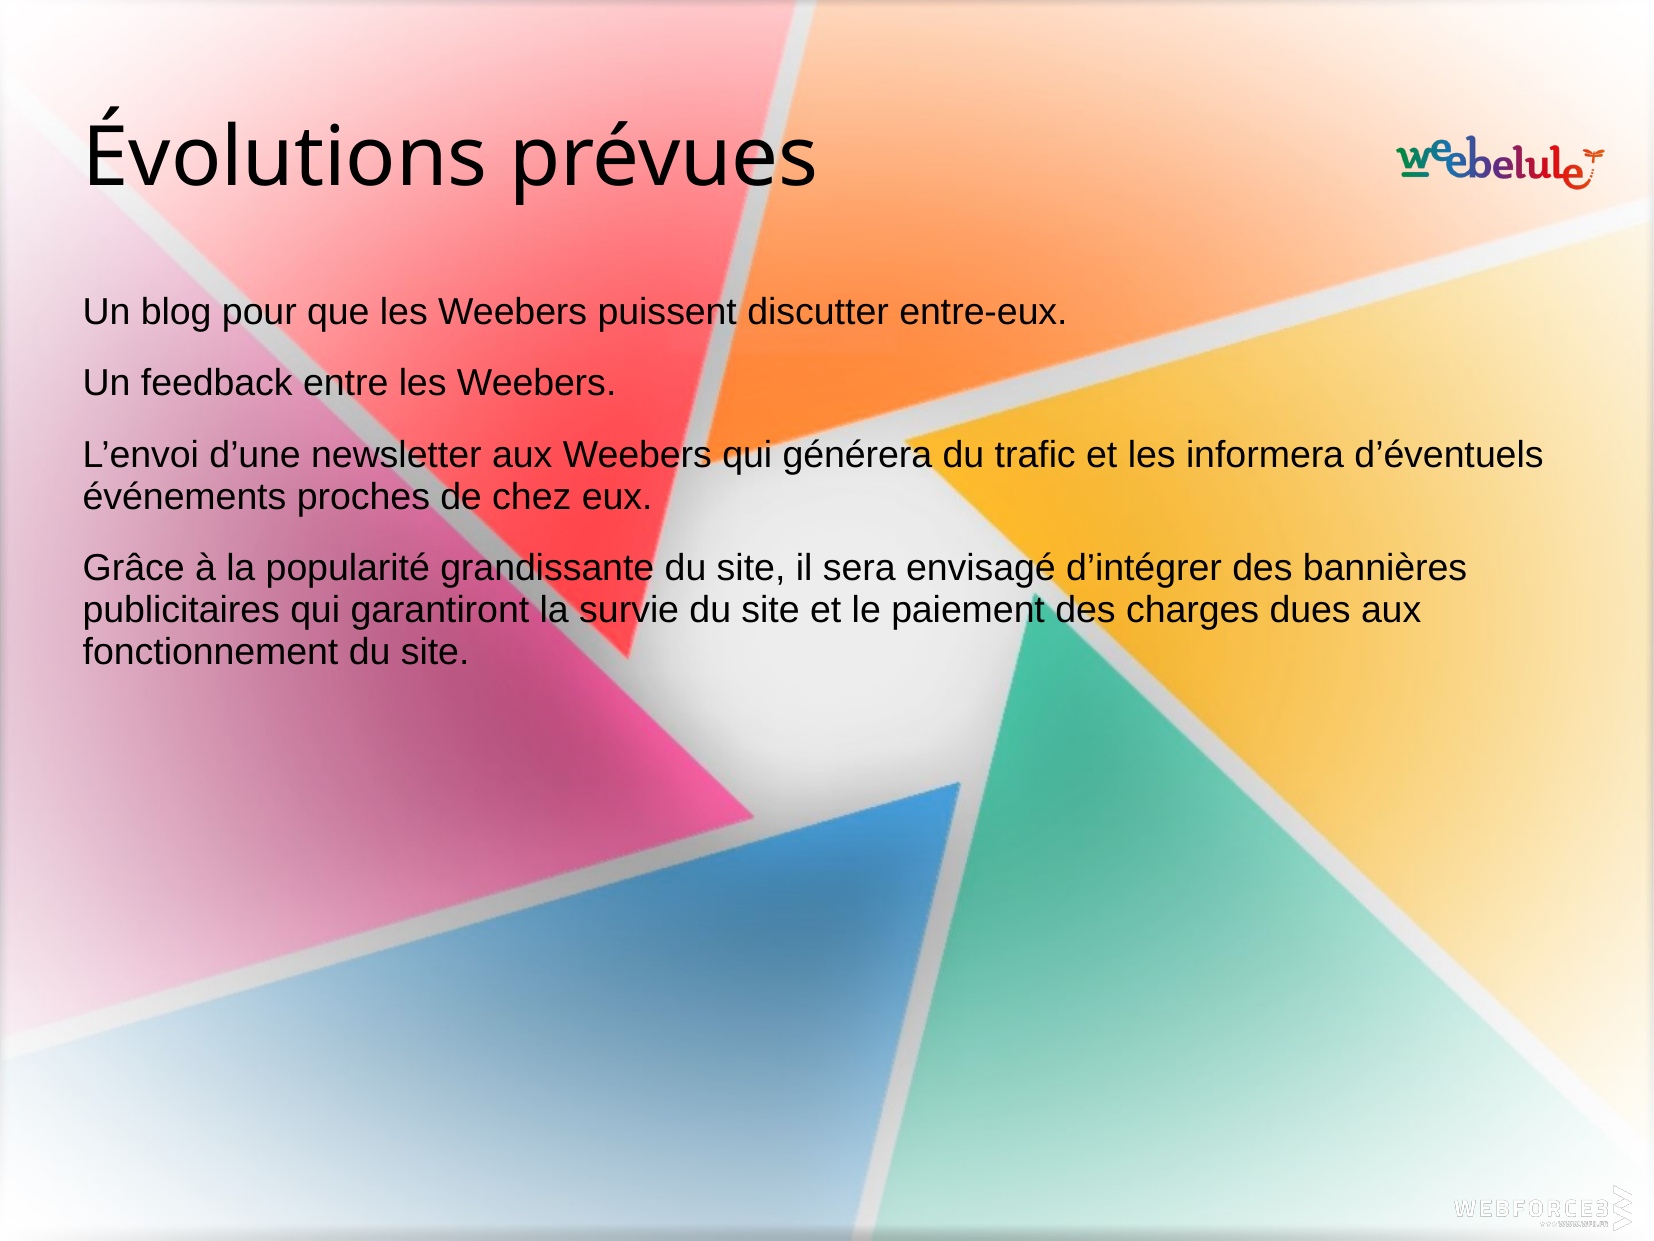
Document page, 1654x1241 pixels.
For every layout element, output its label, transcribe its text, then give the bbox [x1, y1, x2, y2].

title Évolutions prévues [82, 49, 1359, 257]
list Un blog pour que les Weebers puissent discutter entre-eux. Un feedback entre les Weebers. L’envoi d’une newsletter aux Weebers qui générera du trafic et les informera d’éventuels événements proches de chez eux. Grâce à la popularité grandissante du site, il sera envisagé d’intégrer des bannières publicitaires qui garantiront la survie du site et le paiement des charges dues aux fonctionnement du site. [82, 290, 1571, 1193]
picture [0, 0, 1654, 1241]
